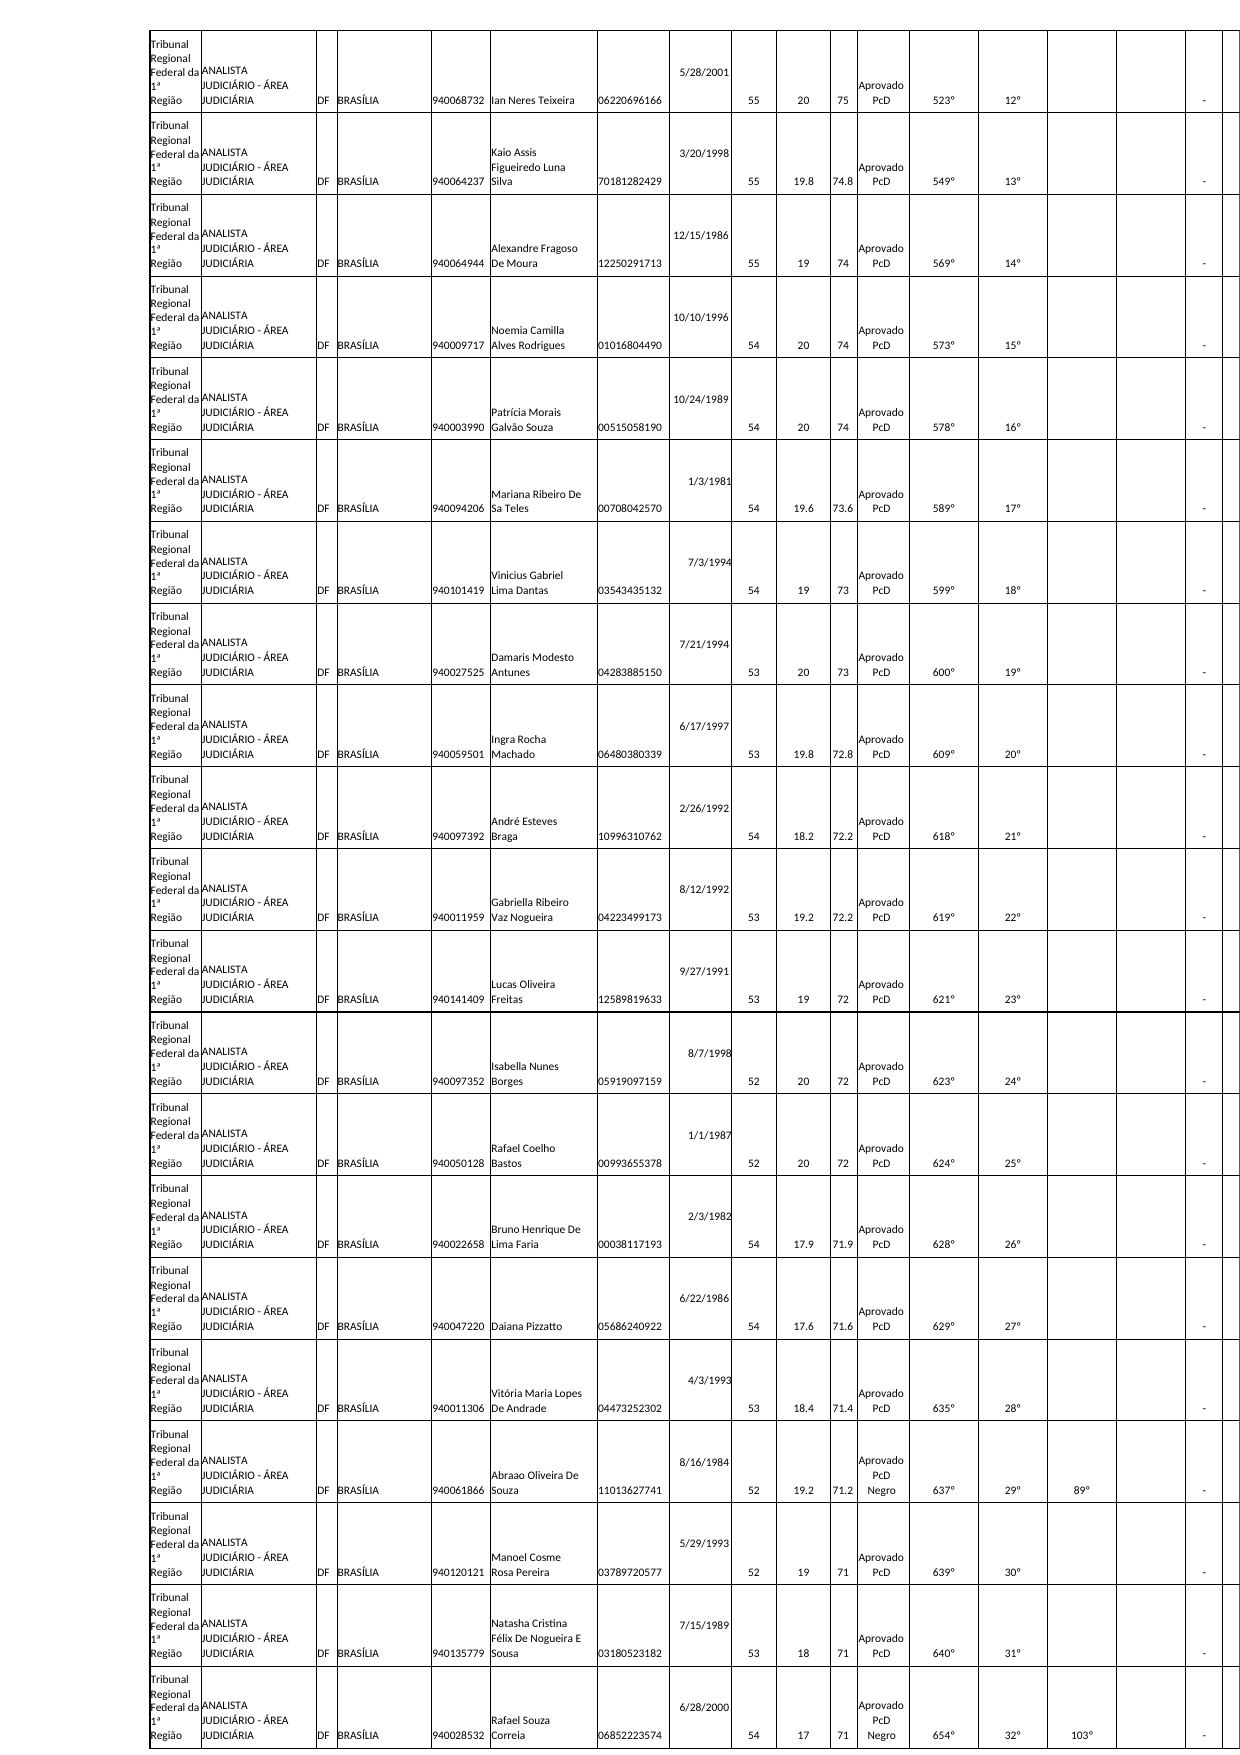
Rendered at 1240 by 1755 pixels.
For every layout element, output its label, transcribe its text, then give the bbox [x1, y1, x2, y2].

table_cell 940064944 [432, 195, 490, 276]
table_cell 18º [979, 522, 1047, 603]
table_header Tribunal Regional Federal da 1ª Região [151, 31, 201, 112]
table_cell 4/3/1993 [670, 1340, 731, 1420]
table_cell 01016804490 [598, 277, 669, 357]
table_cell DF [317, 277, 337, 357]
table_cell DF [317, 113, 337, 194]
table_header 20 [777, 31, 830, 112]
table_cell ANALISTA JUDICIÁRIO - ÁREA JUDICIÁRIA [202, 1503, 316, 1584]
table_cell Rafael Coelho Bastos [491, 1094, 597, 1175]
table_cell BRASÍLIA [338, 849, 431, 930]
table_cell 637º [910, 1421, 978, 1502]
table_cell 7/21/1994 [670, 604, 731, 684]
table_cell Rafael Souza Correia [491, 1667, 597, 1747]
table_cell - [1186, 1421, 1222, 1502]
table_cell Tribunal Regional Federal da 1ª Região [151, 849, 201, 930]
table_cell Abraao Oliveira De Souza [491, 1421, 597, 1502]
table_cell BRASÍLIA [338, 604, 431, 684]
table_cell 7/3/1994 [670, 522, 731, 603]
table_cell [1117, 1421, 1185, 1502]
table_cell 52 [732, 1013, 776, 1093]
table_cell Aprovado PcD [858, 1094, 909, 1175]
table_cell 20 [777, 358, 830, 439]
table_cell Tribunal Regional Federal da 1ª Região [151, 440, 201, 521]
table_cell BRASÍLIA [338, 1094, 431, 1175]
table_cell 53 [732, 1585, 776, 1666]
table_cell 73 [831, 604, 857, 684]
table_cell 73.6 [831, 440, 857, 521]
table_cell 940141409 [432, 931, 490, 1011]
table_header DF [317, 31, 337, 112]
table_cell DF [317, 849, 337, 930]
table_cell [1048, 685, 1116, 766]
table_cell BRASÍLIA [338, 1503, 431, 1584]
table_cell ANALISTA JUDICIÁRIO - ÁREA JUDICIÁRIA [202, 849, 316, 930]
table_cell Aprovado PcD Negro [858, 1667, 909, 1747]
table_cell - [1186, 1503, 1222, 1584]
table_cell 03789720577 [598, 1503, 669, 1584]
table_cell 15º [979, 277, 1047, 357]
table_cell 14º [979, 195, 1047, 276]
table_cell 16º [979, 358, 1047, 439]
table_cell Tribunal Regional Federal da 1ª Região [151, 931, 201, 1011]
table_cell BRASÍLIA [338, 1421, 431, 1502]
table_cell DF [317, 1258, 337, 1338]
table_cell 53 [732, 1340, 776, 1420]
table_cell Aprovado PcD [858, 931, 909, 1011]
table_cell Ingra Rocha Machado [491, 685, 597, 766]
table_cell 00708042570 [598, 440, 669, 521]
table_cell [1117, 113, 1185, 194]
table_cell ANALISTA JUDICIÁRIO - ÁREA JUDICIÁRIA [202, 931, 316, 1011]
table_cell 10996310762 [598, 767, 669, 848]
table_cell 1/1/1987 [670, 1094, 731, 1175]
table_cell BRASÍLIA [338, 522, 431, 603]
table_cell [1117, 1503, 1185, 1584]
table_cell BRASÍLIA [338, 767, 431, 848]
table_cell S [1223, 931, 1239, 1011]
table_cell 20 [777, 1094, 830, 1175]
table_cell ANALISTA JUDICIÁRIO - ÁREA JUDICIÁRIA [202, 604, 316, 684]
table_cell DF [317, 195, 337, 276]
table_cell 03180523182 [598, 1585, 669, 1666]
table_cell André Esteves Braga [491, 767, 597, 848]
table_cell Aprovado PcD [858, 1340, 909, 1420]
table_cell Tribunal Regional Federal da 1ª Região [151, 1421, 201, 1502]
table_cell - [1186, 440, 1222, 521]
table_cell - [1186, 195, 1222, 276]
table_cell 940050128 [432, 1094, 490, 1175]
table_cell ANALISTA JUDICIÁRIO - ÁREA JUDICIÁRIA [202, 113, 316, 194]
table_cell 609º [910, 685, 978, 766]
table_cell - [1186, 685, 1222, 766]
table_cell 569º [910, 195, 978, 276]
table_cell 71.6 [831, 1258, 857, 1338]
table_cell [1117, 1667, 1185, 1747]
table_cell Aprovado PcD [858, 358, 909, 439]
table_cell 73 [831, 522, 857, 603]
table_cell [1048, 1585, 1116, 1666]
table_cell 2/3/1982 [670, 1176, 731, 1257]
table_cell - [1186, 358, 1222, 439]
table_cell 940135779 [432, 1585, 490, 1666]
table_cell 549º [910, 113, 978, 194]
table_cell 940097352 [432, 1013, 490, 1093]
table_cell [1048, 1094, 1116, 1175]
table_cell 17º [979, 440, 1047, 521]
table_cell Tribunal Regional Federal da 1ª Região [151, 522, 201, 603]
table_cell ANALISTA JUDICIÁRIO - ÁREA JUDICIÁRIA [202, 1013, 316, 1093]
table_cell 04473252302 [598, 1340, 669, 1420]
table_cell ANALISTA JUDICIÁRIO - ÁREA JUDICIÁRIA [202, 1176, 316, 1257]
table_cell Tribunal Regional Federal da 1ª Região [151, 195, 201, 276]
table_cell [1117, 1258, 1185, 1338]
table_cell Aprovado PcD Negro [858, 1421, 909, 1502]
table_cell S [1223, 1503, 1239, 1584]
table_cell Tribunal Regional Federal da 1ª Região [151, 113, 201, 194]
table_cell [1048, 1503, 1116, 1584]
table_cell 940094206 [432, 440, 490, 521]
table_cell [1117, 931, 1185, 1011]
table_cell S [1223, 113, 1239, 194]
table_cell DF [317, 1013, 337, 1093]
table_cell S [1223, 1585, 1239, 1666]
table_cell 19 [777, 931, 830, 1011]
table_cell 12250291713 [598, 195, 669, 276]
table_cell 71 [831, 1667, 857, 1747]
table_cell BRASÍLIA [338, 931, 431, 1011]
table_cell BRASÍLIA [338, 685, 431, 766]
table_header Ian Neres Teixeira [491, 31, 597, 112]
table_cell 55 [732, 113, 776, 194]
table_cell [1048, 849, 1116, 930]
table_cell - [1186, 113, 1222, 194]
table_cell [1048, 1176, 1116, 1257]
table_cell 12589819633 [598, 931, 669, 1011]
table_cell BRASÍLIA [338, 1013, 431, 1093]
table_cell 00993655378 [598, 1094, 669, 1175]
table_cell ANALISTA JUDICIÁRIO - ÁREA JUDICIÁRIA [202, 1585, 316, 1666]
table_cell 19 [777, 195, 830, 276]
table_cell 52 [732, 1503, 776, 1584]
table_cell ANALISTA JUDICIÁRIO - ÁREA JUDICIÁRIA [202, 277, 316, 357]
table_cell 940011306 [432, 1340, 490, 1420]
table_cell 654º [910, 1667, 978, 1747]
table_cell 25º [979, 1094, 1047, 1175]
table_cell 940120121 [432, 1503, 490, 1584]
table_cell BRASÍLIA [338, 1667, 431, 1747]
table_cell 26º [979, 1176, 1047, 1257]
table_cell [1048, 195, 1116, 276]
table_cell 940009717 [432, 277, 490, 357]
table_cell - [1186, 767, 1222, 848]
table_cell [1117, 358, 1185, 439]
table_cell S [1223, 1667, 1239, 1747]
table_cell S [1223, 358, 1239, 439]
table_cell 18.4 [777, 1340, 830, 1420]
table_cell 639º [910, 1503, 978, 1584]
table_cell S [1223, 277, 1239, 357]
table_cell [1117, 277, 1185, 357]
table_cell Tribunal Regional Federal da 1ª Região [151, 1503, 201, 1584]
table_cell ANALISTA JUDICIÁRIO - ÁREA JUDICIÁRIA [202, 1094, 316, 1175]
table_header 75 [831, 31, 857, 112]
table_cell 624º [910, 1094, 978, 1175]
table_cell 3/20/1998 [670, 113, 731, 194]
table_cell 9/27/1991 [670, 931, 731, 1011]
table_cell 635º [910, 1340, 978, 1420]
table_header 5/28/2001 [670, 31, 731, 112]
table_cell 578º [910, 358, 978, 439]
table_cell S [1223, 1421, 1239, 1502]
table_cell 06480380339 [598, 685, 669, 766]
table_cell 8/16/1984 [670, 1421, 731, 1502]
table_cell Vinicius Gabriel Lima Dantas [491, 522, 597, 603]
table_cell [1117, 1013, 1185, 1093]
table_cell 70181282429 [598, 113, 669, 194]
table_cell [1048, 440, 1116, 521]
table_cell S [1223, 767, 1239, 848]
table_cell Tribunal Regional Federal da 1ª Região [151, 767, 201, 848]
table_cell ANALISTA JUDICIÁRIO - ÁREA JUDICIÁRIA [202, 1667, 316, 1747]
table_cell Gabriella Ribeiro Vaz Nogueira [491, 849, 597, 930]
table_cell 573º [910, 277, 978, 357]
table_cell 71.4 [831, 1340, 857, 1420]
table_header 940068732 [432, 31, 490, 112]
table_cell S [1223, 604, 1239, 684]
table_cell S [1223, 1094, 1239, 1175]
table_cell 00515058190 [598, 358, 669, 439]
table_cell 8/12/1992 [670, 849, 731, 930]
table_cell BRASÍLIA [338, 1176, 431, 1257]
table_cell [1048, 113, 1116, 194]
table_header BRASÍLIA [338, 31, 431, 112]
table_header - [1186, 31, 1222, 112]
table_cell 71.9 [831, 1176, 857, 1257]
table_cell DF [317, 931, 337, 1011]
table_cell - [1186, 1013, 1222, 1093]
table_cell - [1186, 1094, 1222, 1175]
table_cell Damaris Modesto Antunes [491, 604, 597, 684]
table_cell 940064237 [432, 113, 490, 194]
table_header [1048, 31, 1116, 112]
table_cell 54 [732, 522, 776, 603]
table_cell 6/22/1986 [670, 1258, 731, 1338]
table_cell S [1223, 1340, 1239, 1420]
table_header [1117, 31, 1185, 112]
table_cell 05686240922 [598, 1258, 669, 1338]
table_cell DF [317, 440, 337, 521]
table_cell 20 [777, 1013, 830, 1093]
table_cell - [1186, 277, 1222, 357]
table_cell [1048, 522, 1116, 603]
table_cell S [1223, 685, 1239, 766]
table_header 523º [910, 31, 978, 112]
table_cell 940047220 [432, 1258, 490, 1338]
table_cell 27º [979, 1258, 1047, 1338]
table_cell Tribunal Regional Federal da 1ª Região [151, 1176, 201, 1257]
table_cell Isabella Nunes Borges [491, 1013, 597, 1093]
table_cell 74 [831, 195, 857, 276]
table_cell 20º [979, 685, 1047, 766]
table_cell Patrícia Morais Galvão Souza [491, 358, 597, 439]
table_cell [1117, 440, 1185, 521]
table_cell 19.2 [777, 1421, 830, 1502]
table_cell - [1186, 522, 1222, 603]
table_cell Aprovado PcD [858, 440, 909, 521]
table_cell 20 [777, 604, 830, 684]
table_cell 940028532 [432, 1667, 490, 1747]
table_cell 12/15/1986 [670, 195, 731, 276]
table_cell 00038117193 [598, 1176, 669, 1257]
table_cell 103º [1048, 1667, 1116, 1747]
table_cell ANALISTA JUDICIÁRIO - ÁREA JUDICIÁRIA [202, 358, 316, 439]
table_cell DF [317, 1340, 337, 1420]
table_cell 53 [732, 604, 776, 684]
table_cell 71.2 [831, 1421, 857, 1502]
table_cell 04283885150 [598, 604, 669, 684]
table_cell DF [317, 358, 337, 439]
table_cell Aprovado PcD [858, 1013, 909, 1093]
table_cell S [1223, 522, 1239, 603]
table_cell [1117, 1094, 1185, 1175]
table_cell 2/26/1992 [670, 767, 731, 848]
table_cell 71 [831, 1503, 857, 1584]
table_cell ANALISTA JUDICIÁRIO - ÁREA JUDICIÁRIA [202, 685, 316, 766]
table_cell [1117, 522, 1185, 603]
table_cell BRASÍLIA [338, 113, 431, 194]
table_cell [1048, 931, 1116, 1011]
table_cell [1048, 767, 1116, 848]
table_cell DF [317, 1667, 337, 1747]
table_cell DF [317, 767, 337, 848]
table_cell 19.8 [777, 113, 830, 194]
table_cell 600º [910, 604, 978, 684]
table_cell 03543435132 [598, 522, 669, 603]
table_cell Aprovado PcD [858, 277, 909, 357]
table_cell Daiana Pizzatto [491, 1258, 597, 1338]
table_cell 72.2 [831, 767, 857, 848]
table_cell [1117, 767, 1185, 848]
table_header 06220696166 [598, 31, 669, 112]
table_cell 30º [979, 1503, 1047, 1584]
table_cell 54 [732, 1258, 776, 1338]
table_cell 52 [732, 1094, 776, 1175]
table_cell 53 [732, 849, 776, 930]
table_cell 55 [732, 195, 776, 276]
table_cell Tribunal Regional Federal da 1ª Região [151, 1667, 201, 1747]
table_cell 74.8 [831, 113, 857, 194]
table_cell S [1223, 1013, 1239, 1093]
table_cell Aprovado PcD [858, 849, 909, 930]
table_cell DF [317, 1503, 337, 1584]
table_cell 54 [732, 767, 776, 848]
table_cell - [1186, 931, 1222, 1011]
table_cell DF [317, 1585, 337, 1666]
table_cell 11013627741 [598, 1421, 669, 1502]
table_cell Bruno Henrique De Lima Faria [491, 1176, 597, 1257]
table_cell Lucas Oliveira Freitas [491, 931, 597, 1011]
table_cell DF [317, 1176, 337, 1257]
table_cell - [1186, 1258, 1222, 1338]
table_cell [1117, 1176, 1185, 1257]
table_cell [1117, 195, 1185, 276]
table_cell 7/15/1989 [670, 1585, 731, 1666]
table_cell 04223499173 [598, 849, 669, 930]
table_cell DF [317, 1094, 337, 1175]
table_header Aprovado PcD [858, 31, 909, 112]
table_cell BRASÍLIA [338, 277, 431, 357]
table_cell - [1186, 1340, 1222, 1420]
table_cell 599º [910, 522, 978, 603]
table_header ANALISTA JUDICIÁRIO - ÁREA JUDICIÁRIA [202, 31, 316, 112]
table_cell S [1223, 1258, 1239, 1338]
table_cell 54 [732, 1667, 776, 1747]
table_cell 74 [831, 277, 857, 357]
table_cell 19º [979, 604, 1047, 684]
table_cell 19.8 [777, 685, 830, 766]
table_cell Mariana Ribeiro De Sa Teles [491, 440, 597, 521]
table_cell 10/24/1989 [670, 358, 731, 439]
table_cell Aprovado PcD [858, 1585, 909, 1666]
table_cell 05919097159 [598, 1013, 669, 1093]
table_cell ANALISTA JUDICIÁRIO - ÁREA JUDICIÁRIA [202, 1258, 316, 1338]
table_cell - [1186, 1667, 1222, 1747]
table_cell Vitória Maria Lopes De Andrade [491, 1340, 597, 1420]
table_cell 72.8 [831, 685, 857, 766]
table_cell Aprovado PcD [858, 685, 909, 766]
table_cell BRASÍLIA [338, 195, 431, 276]
table_cell S [1223, 440, 1239, 521]
table_cell 589º [910, 440, 978, 521]
table_cell 53 [732, 931, 776, 1011]
table_cell 52 [732, 1421, 776, 1502]
table_cell ANALISTA JUDICIÁRIO - ÁREA JUDICIÁRIA [202, 1340, 316, 1420]
table_cell 18.2 [777, 767, 830, 848]
table_cell - [1186, 849, 1222, 930]
table_cell 21º [979, 767, 1047, 848]
table_cell DF [317, 1421, 337, 1502]
table_cell 89º [1048, 1421, 1116, 1502]
table_header 12º [979, 31, 1047, 112]
table_cell Aprovado PcD [858, 195, 909, 276]
table_cell 74 [831, 358, 857, 439]
table_cell Natasha Cristina Félix De Nogueira E Sousa [491, 1585, 597, 1666]
table_cell 72.2 [831, 849, 857, 930]
table_cell ANALISTA JUDICIÁRIO - ÁREA JUDICIÁRIA [202, 1421, 316, 1502]
table_cell Aprovado PcD [858, 1258, 909, 1338]
table_cell - [1186, 1176, 1222, 1257]
table_cell [1048, 277, 1116, 357]
table_cell Tribunal Regional Federal da 1ª Região [151, 1340, 201, 1420]
table_cell 19 [777, 1503, 830, 1584]
table_cell 54 [732, 1176, 776, 1257]
table_cell - [1186, 1585, 1222, 1666]
table_cell 6/17/1997 [670, 685, 731, 766]
table_cell Aprovado PcD [858, 604, 909, 684]
table_cell Tribunal Regional Federal da 1ª Região [151, 277, 201, 357]
table_cell 5/29/1993 [670, 1503, 731, 1584]
table_cell 17.6 [777, 1258, 830, 1338]
table_cell 28º [979, 1340, 1047, 1420]
table_cell 17.9 [777, 1176, 830, 1257]
table_cell Noemia Camilla Alves Rodrigues [491, 277, 597, 357]
table_cell 18 [777, 1585, 830, 1666]
table_cell [1048, 1013, 1116, 1093]
table_cell 940003990 [432, 358, 490, 439]
table_cell 54 [732, 440, 776, 521]
table_cell BRASÍLIA [338, 1585, 431, 1666]
table_header 55 [732, 31, 776, 112]
table_cell ANALISTA JUDICIÁRIO - ÁREA JUDICIÁRIA [202, 767, 316, 848]
table_cell 31º [979, 1585, 1047, 1666]
table_cell 629º [910, 1258, 978, 1338]
table_cell BRASÍLIA [338, 358, 431, 439]
table_cell BRASÍLIA [338, 1340, 431, 1420]
table_cell Kaio Assis Figueiredo Luna Silva [491, 113, 597, 194]
table_cell S [1223, 1176, 1239, 1257]
table_cell 940097392 [432, 767, 490, 848]
table_cell 10/10/1996 [670, 277, 731, 357]
table_cell Tribunal Regional Federal da 1ª Região [151, 685, 201, 766]
table_cell ANALISTA JUDICIÁRIO - ÁREA JUDICIÁRIA [202, 440, 316, 521]
table_cell Alexandre Fragoso De Moura [491, 195, 597, 276]
table_cell ANALISTA JUDICIÁRIO - ÁREA JUDICIÁRIA [202, 195, 316, 276]
table_cell - [1186, 604, 1222, 684]
table_cell 20 [777, 277, 830, 357]
table_cell 8/7/1998 [670, 1013, 731, 1093]
table_cell 13º [979, 113, 1047, 194]
table_cell Tribunal Regional Federal da 1ª Região [151, 1585, 201, 1666]
table_cell 940022658 [432, 1176, 490, 1257]
table_cell DF [317, 522, 337, 603]
table_cell Aprovado PcD [858, 1176, 909, 1257]
table_cell Tribunal Regional Federal da 1ª Região [151, 1258, 201, 1338]
table_cell 54 [732, 358, 776, 439]
table_cell BRASÍLIA [338, 440, 431, 521]
table_cell 623º [910, 1013, 978, 1093]
table_cell Tribunal Regional Federal da 1ª Região [151, 1094, 201, 1175]
table_cell 619º [910, 849, 978, 930]
table_cell 29º [979, 1421, 1047, 1502]
table_cell 6/28/2000 [670, 1667, 731, 1747]
table_cell ANALISTA JUDICIÁRIO - ÁREA JUDICIÁRIA [202, 522, 316, 603]
table_cell 72 [831, 1094, 857, 1175]
table_cell 618º [910, 767, 978, 848]
table_cell Aprovado PcD [858, 1503, 909, 1584]
table_cell 940011959 [432, 849, 490, 930]
table_cell S [1223, 849, 1239, 930]
table_cell 940061866 [432, 1421, 490, 1502]
table_cell [1117, 1340, 1185, 1420]
table_cell [1048, 1258, 1116, 1338]
table_cell Tribunal Regional Federal da 1ª Região [151, 1013, 201, 1093]
table_cell 628º [910, 1176, 978, 1257]
table_cell Aprovado PcD [858, 767, 909, 848]
table_cell [1048, 604, 1116, 684]
table_cell Tribunal Regional Federal da 1ª Região [151, 604, 201, 684]
table_cell S [1223, 195, 1239, 276]
table_cell 24º [979, 1013, 1047, 1093]
table_cell 53 [732, 685, 776, 766]
table_cell BRASÍLIA [338, 1258, 431, 1338]
table_cell [1048, 358, 1116, 439]
table_cell 1/3/1981 [670, 440, 731, 521]
table_cell 32º [979, 1667, 1047, 1747]
table_cell 640º [910, 1585, 978, 1666]
table_cell 71 [831, 1585, 857, 1666]
table_cell Manoel Cosme Rosa Pereira [491, 1503, 597, 1584]
table_cell Aprovado PcD [858, 522, 909, 603]
table_cell DF [317, 604, 337, 684]
table_cell [1117, 849, 1185, 930]
table_cell 940027525 [432, 604, 490, 684]
table_cell 621º [910, 931, 978, 1011]
table_cell [1048, 1340, 1116, 1420]
table_cell 22º [979, 849, 1047, 930]
table_cell 54 [732, 277, 776, 357]
table_cell 19.2 [777, 849, 830, 930]
table_cell 19 [777, 522, 830, 603]
table_cell 940059501 [432, 685, 490, 766]
table_header S [1223, 31, 1239, 112]
table_cell 17 [777, 1667, 830, 1747]
table_cell 19.6 [777, 440, 830, 521]
table_cell DF [317, 685, 337, 766]
table_cell [1117, 685, 1185, 766]
table_cell 940101419 [432, 522, 490, 603]
table_cell [1117, 1585, 1185, 1666]
table_cell 06852223574 [598, 1667, 669, 1747]
table_cell 72 [831, 931, 857, 1011]
table_cell Tribunal Regional Federal da 1ª Região [151, 358, 201, 439]
table_cell 23º [979, 931, 1047, 1011]
table_cell [1117, 604, 1185, 684]
table_cell 72 [831, 1013, 857, 1093]
table_cell Aprovado PcD [858, 113, 909, 194]
